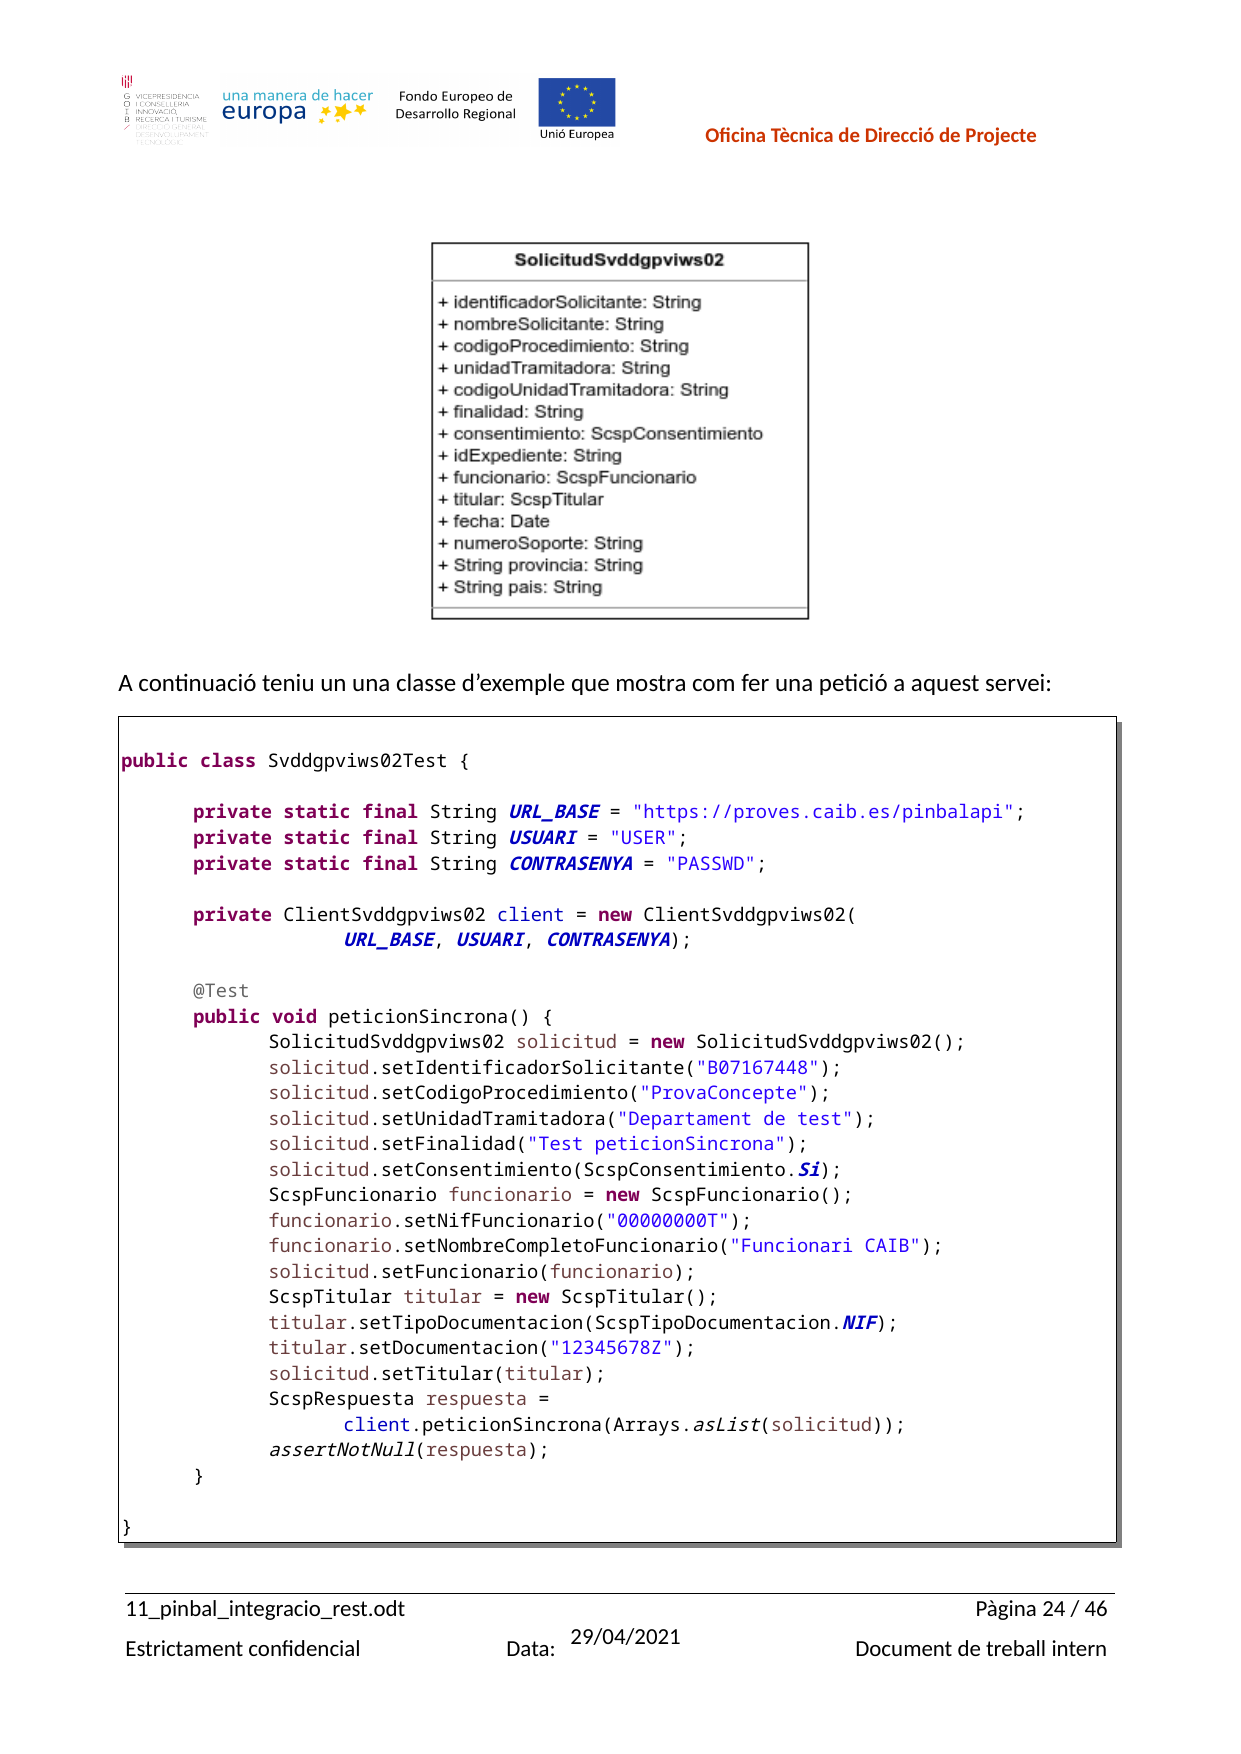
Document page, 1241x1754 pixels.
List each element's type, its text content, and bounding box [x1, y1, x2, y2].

text solicitud.setConsentimiento(ScspConsentimiento.Si); [119, 1153, 1116, 1178]
text assertNotNull(respuesta); [119, 1434, 1116, 1459]
text titular.setDocumentacion("12345678Z"); [119, 1332, 1116, 1357]
text } [119, 1459, 1116, 1488]
text private static final String CONTRASENYA = "PASSWD"; [119, 847, 1116, 875]
picture [416, 227, 824, 648]
text solicitud.setCodigoProcedimiento("ProvaConcepte"); [119, 1076, 1116, 1102]
text public class Svddgpviws02Test { [119, 745, 1116, 773]
text funcionario.setNombreCompletoFuncionario("Funcionari CAIB"); [119, 1229, 1116, 1255]
text @Test [119, 974, 1116, 1000]
text URL_BASE, USUARI, CONTRASENYA); [119, 923, 1116, 952]
text titular.setTipoDocumentacion(ScspTipoDocumentacion.NIF); [119, 1306, 1116, 1332]
text solicitud.setUnidadTramitadora("Departament de test"); [119, 1102, 1116, 1127]
picture [118, 73, 213, 147]
text } [119, 1510, 1116, 1542]
text public void peticionSincrona() { [119, 1000, 1116, 1025]
text solicitud.setTitular(titular); [119, 1357, 1116, 1383]
text client.peticionSincrona(Arrays.asList(solicitud)); [119, 1408, 1116, 1434]
text solicitud.setFinalidad("Test peticionSincrona"); [119, 1127, 1116, 1153]
text solicitud.setFuncionario(funcionario); [119, 1255, 1116, 1281]
text ScspFuncionario funcionario = new ScspFuncionario(); [119, 1178, 1116, 1204]
text private static final String USUARI = "USER"; [119, 821, 1116, 847]
text SolicitudSvddgpviws02 solicitud = new SolicitudSvddgpviws02(); [119, 1025, 1116, 1051]
picture [219, 73, 621, 147]
text private ClientSvddgpviws02 client = new ClientSvddgpviws02( [119, 898, 1116, 923]
text solicitud.setIdentificadorSolicitante("B07167448"); [119, 1051, 1116, 1076]
text funcionario.setNifFuncionario("00000000T"); [119, 1204, 1116, 1229]
text private static final String URL_BASE = "https://proves.caib.es/pinbalapi"; [119, 796, 1116, 821]
text A continuació teniu un una classe d’exemple que mostra com fer una petició a aquest servei: [118, 667, 1122, 697]
text ScspRespuesta respuesta = [119, 1383, 1116, 1408]
text ScspTitular titular = new ScspTitular(); [119, 1281, 1116, 1306]
